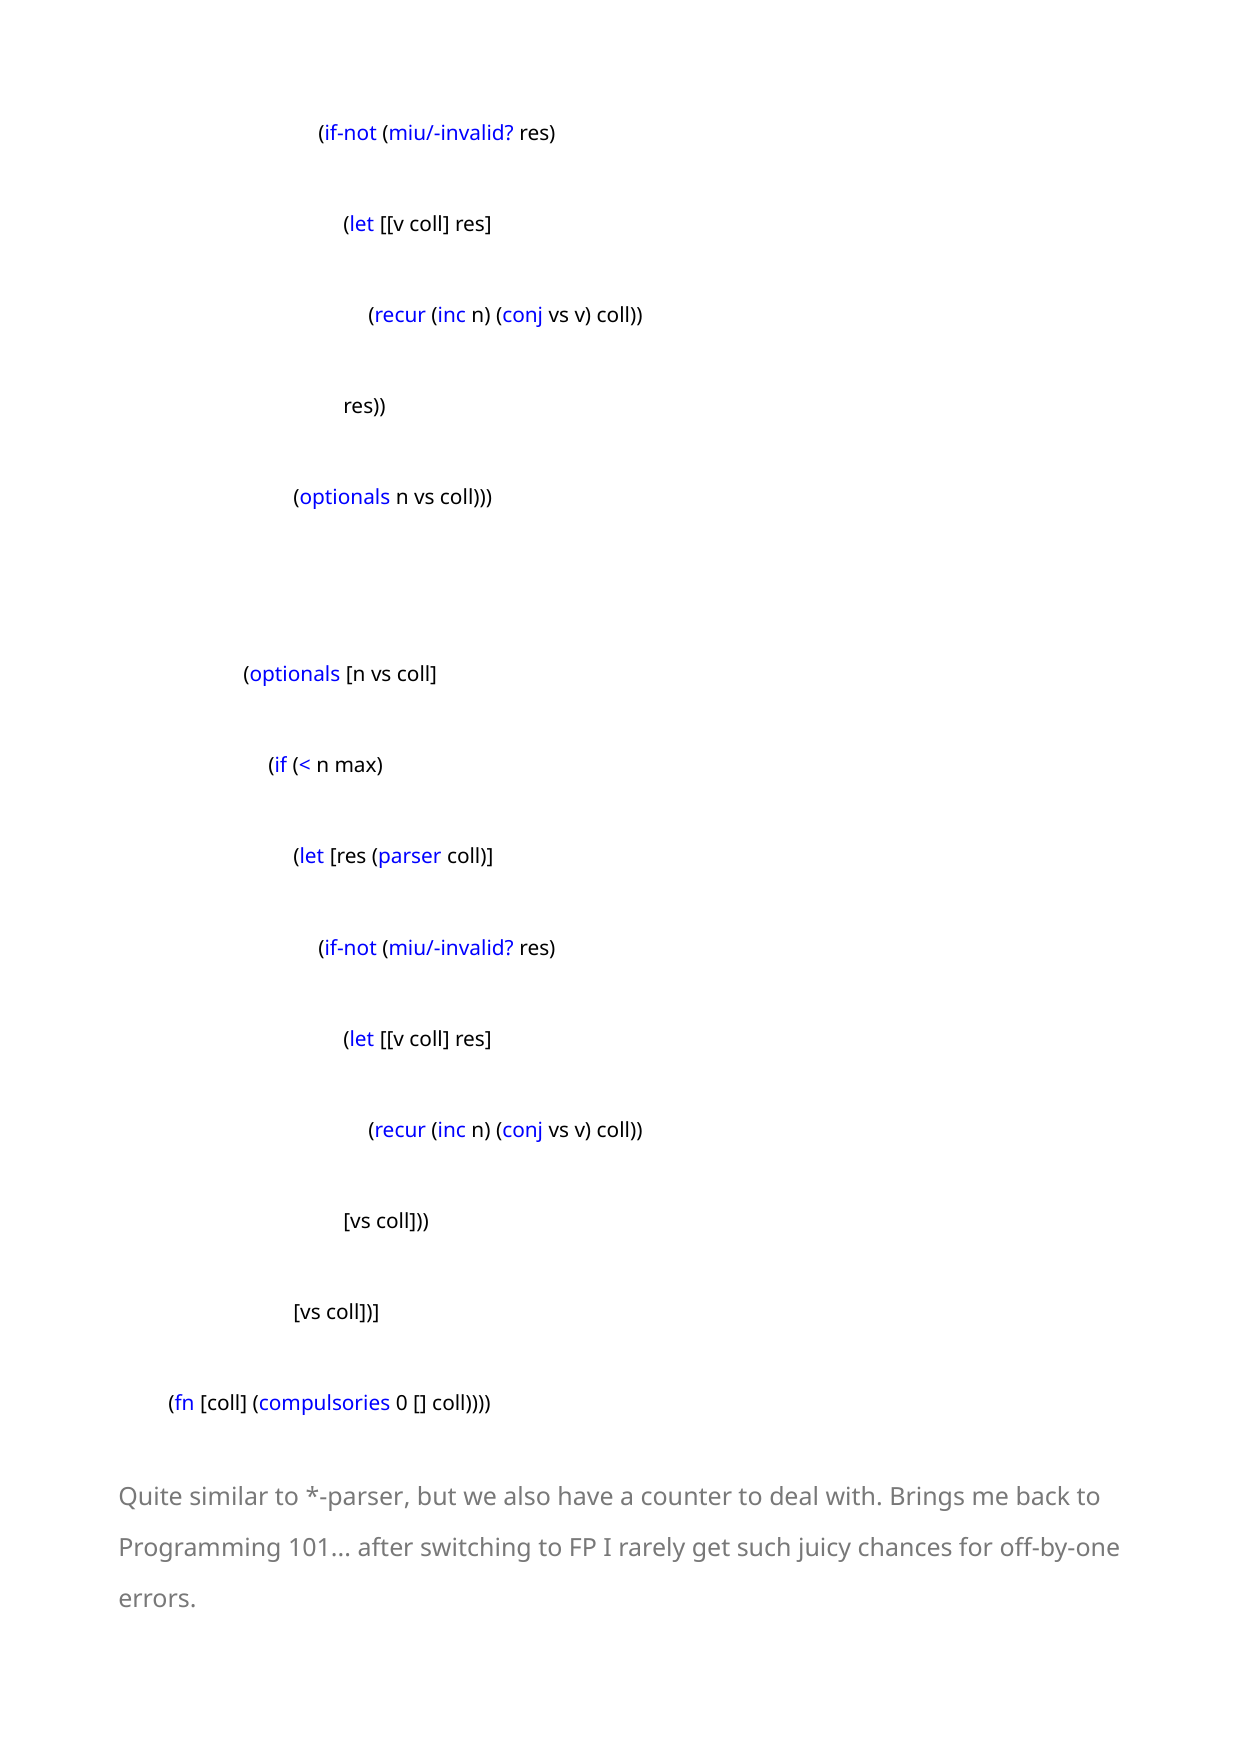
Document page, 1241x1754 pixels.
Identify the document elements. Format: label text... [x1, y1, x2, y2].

text (let [[v coll] res] [118, 1024, 1122, 1052]
text res)) [118, 391, 1122, 420]
text [vs coll])) [118, 1206, 1122, 1234]
text (if-not (miu/-invalid? res) [118, 933, 1122, 961]
text (optionals n vs coll))) [118, 482, 1122, 511]
text Quite similar to *-parser, but we also have a counter to deal with. Brings me back to Programming 101... after switching to FP I rarely get such juicy chances for off-by-one errors. [118, 1479, 1122, 1615]
text (recur (inc n) (conj vs v) coll)) [118, 300, 1122, 329]
text (if (< n max) [118, 751, 1122, 779]
text (let [res (parser coll)] [118, 842, 1122, 870]
text (recur (inc n) (conj vs v) coll)) [118, 1115, 1122, 1143]
text (optionals [n vs coll] [118, 659, 1122, 688]
text (if-not (miu/-invalid? res) [118, 118, 1122, 147]
text [vs coll])] [118, 1297, 1122, 1325]
text (let [[v coll] res] [118, 209, 1122, 238]
text (fn [coll] (compulsories 0 [] coll)))) [118, 1388, 1122, 1416]
